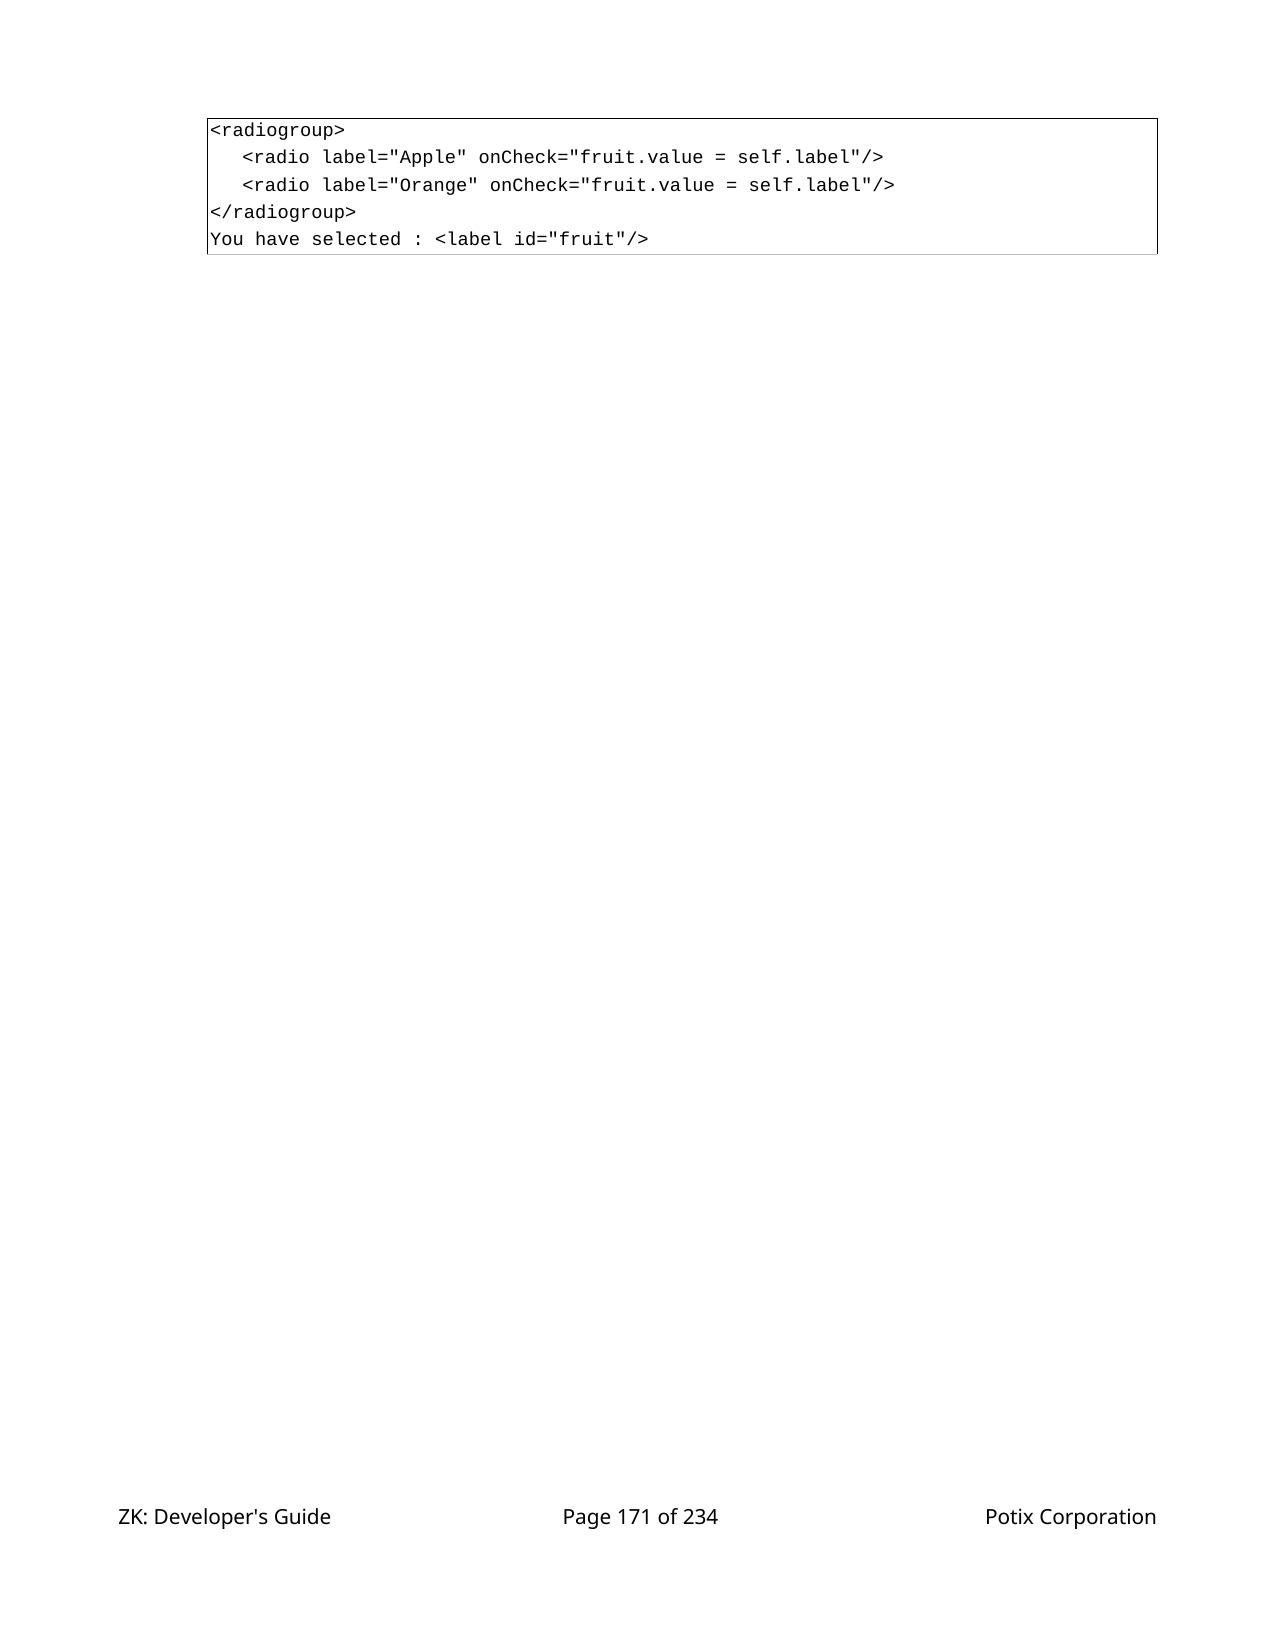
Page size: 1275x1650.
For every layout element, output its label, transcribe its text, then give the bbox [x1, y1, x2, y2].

text <radio label="Apple" onCheck="fruit.value = self.label"/> [208, 145, 1157, 169]
text <radiogroup> [208, 119, 1157, 142]
text </radiogroup> [208, 200, 1157, 224]
text <radio label="Orange" onCheck="fruit.value = self.label"/> [208, 172, 1157, 197]
text You have selected : <label id="fruit"/> [208, 227, 1157, 254]
